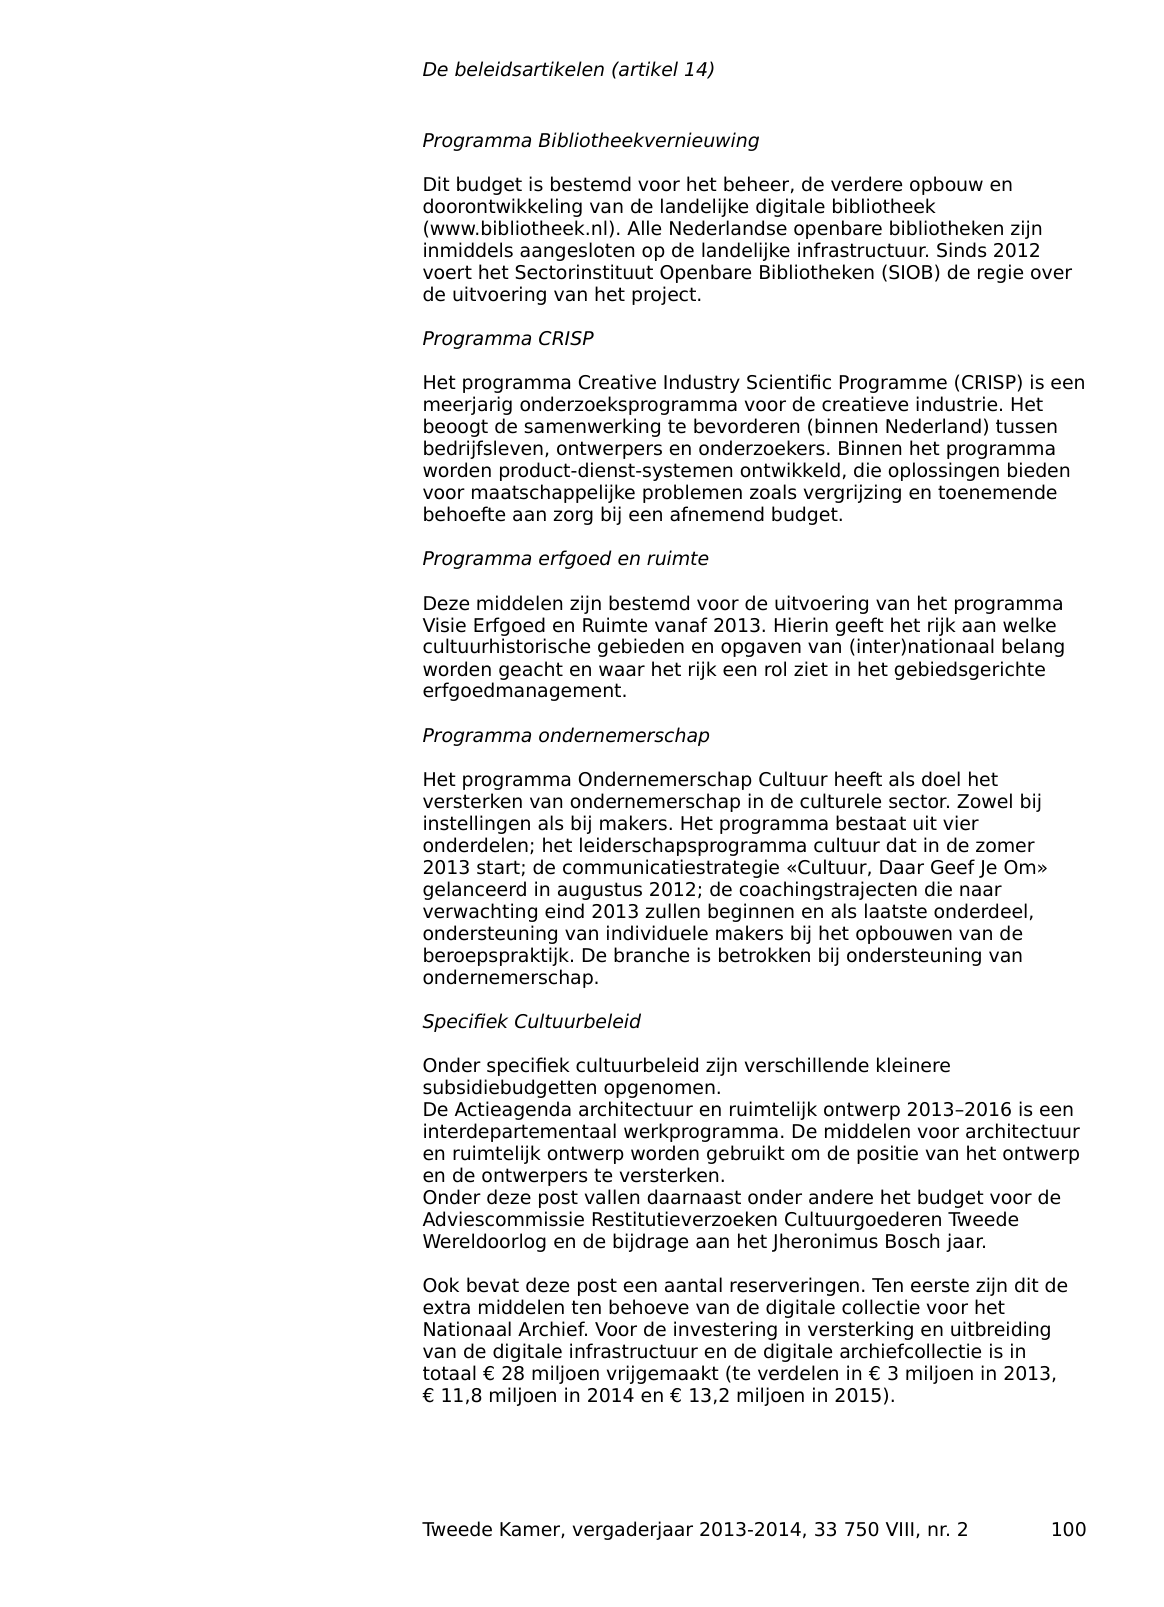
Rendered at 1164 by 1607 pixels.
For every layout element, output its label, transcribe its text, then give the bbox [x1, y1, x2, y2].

text De Actieagenda architectuur en ruimtelijk ontwerp 2013–2016 is een interdepartementaal werkprogramma. De middelen voor architectuur en ruimtelijk ontwerp worden gebruikt om de positie van het ontwerp en de ontwerpers te versterken. [422, 1099, 1087, 1187]
subtitle Programma erfgoed en ruimte [422, 548, 1087, 570]
subtitle Specifiek Cultuurbeleid [422, 1011, 1087, 1033]
text Het programma Creative Industry Scientific Programme (CRISP) is een meerjarig onderzoeksprogramma voor de creatieve industrie. Het beoogt de samenwerking te bevorderen (binnen Nederland) tussen bedrijfsleven, ontwerpers en onderzoekers. Binnen het programma worden product-dienst-systemen ontwikkeld, die oplossingen bieden voor maatschappelijke problemen zoals vergrijzing en toenemende behoefte aan zorg bij een afnemend budget. [422, 372, 1087, 526]
text Het programma Ondernemerschap Cultuur heeft als doel het versterken van ondernemerschap in de culturele sector. Zowel bij instellingen als bij makers. Het programma bestaat uit vier onderdelen; het leiderschapsprogramma cultuur dat in de zomer 2013 start; de communicatiestrategie «Cultuur, Daar Geef Je Om» gelanceerd in augustus 2012; de coachingstrajecten die naar verwachting eind 2013 zullen beginnen en als laatste onderdeel, ondersteuning van individuele makers bij het opbouwen van de beroepspraktijk. De branche is betrokken bij ondersteuning van ondernemerschap. [422, 769, 1087, 988]
text Deze middelen zijn bestemd voor de uitvoering van het programma Visie Erfgoed en Ruimte vanaf 2013. Hierin geeft het rijk aan welke cultuurhistorische gebieden en opgaven van (inter)nationaal belang worden geacht en waar het rijk een rol ziet in het gebiedsgerichte erfgoedmanagement. [422, 592, 1087, 702]
text Onder deze post vallen daarnaast onder andere het budget voor de Adviescommissie Restitutieverzoeken Cultuurgoederen Tweede Wereldoorlog en de bijdrage aan het Jheronimus Bosch jaar. [422, 1187, 1087, 1253]
text Ook bevat deze post een aantal reserveringen. Ten eerste zijn dit de extra middelen ten behoeve van de digitale collectie voor het Nationaal Archief. Voor de investering in versterking en uitbreiding van de digitale infrastructuur en de digitale archiefcollectie is in totaal € 28 miljoen vrijgemaakt (te verdelen in € 3 miljoen in 2013, € 11,8 miljoen in 2014 en € 13,2 miljoen in 2015). [422, 1275, 1087, 1407]
text Onder specifiek cultuurbeleid zijn verschillende kleinere subsidiebudgetten opgenomen. [422, 1055, 1087, 1099]
text Dit budget is bestemd voor het beheer, de verdere opbouw en doorontwikkeling van de landelijke digitale bibliotheek (www.bibliotheek.nl). Alle Nederlandse openbare bibliotheken zijn inmiddels aangesloten op de landelijke infrastructuur. Sinds 2012 voert het Sectorinstituut Openbare Bibliotheken (SIOB) de regie over de uitvoering van het project. [422, 174, 1087, 306]
subtitle Programma ondernemerschap [422, 724, 1087, 747]
subtitle Programma CRISP [422, 328, 1087, 350]
subtitle Programma Bibliotheekvernieuwing [422, 130, 1087, 152]
